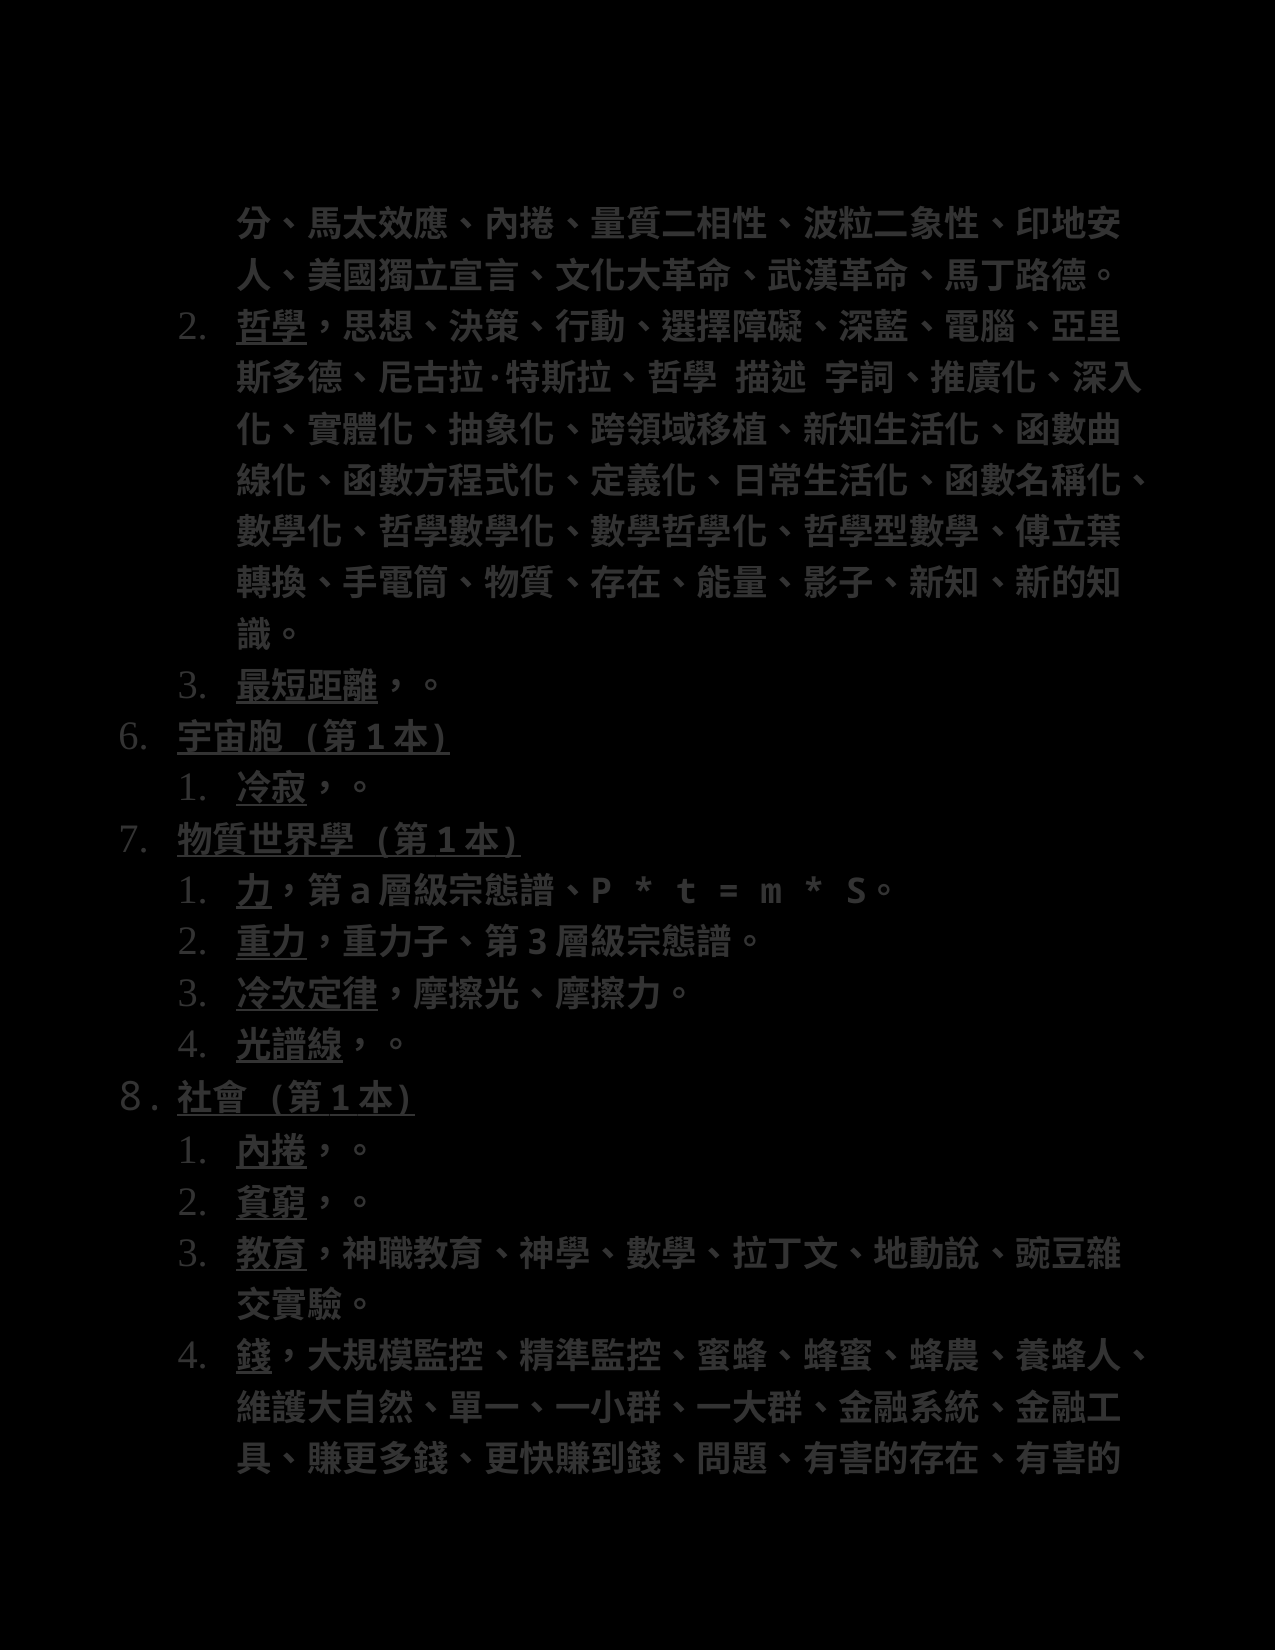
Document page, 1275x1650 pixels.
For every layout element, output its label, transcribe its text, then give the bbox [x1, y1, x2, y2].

list 貧窮，。 [177, 1174, 1157, 1225]
list 光譜線，。 [177, 1016, 1157, 1068]
list 力，第a層級宗態譜、P * t = m * S。 [177, 862, 1157, 914]
list 教育，神職教育、神學、數學、拉丁文、地動說、豌豆雜交實驗。 [177, 1225, 1157, 1328]
list 分、馬太效應、內捲、量質二相性、波粒二象性、印地安人、美國獨立宣言、文化大革命、武漢革命、馬丁路德。 [177, 196, 1157, 298]
list 最短距離，。 [177, 657, 1157, 708]
list 物質世界學 (第1本) [118, 811, 1157, 862]
list 錢，大規模監控、精準監控、蜜蜂、蜂蜜、蜂農、養蜂人、維護大自然、單一、一小群、一大群、金融系統、金融工具、賺更多錢、更快賺到錢、問題、有害的存在、有害的 [177, 1328, 1157, 1481]
list 重力，重力子、第3層級宗態譜。 [177, 914, 1157, 965]
list 宇宙胞 (第1本) [118, 708, 1157, 760]
list 哲學，思想、決策、行動、選擇障礙、深藍、電腦、亞里斯多德、尼古拉·特斯拉、哲學 描述 字詞、推廣化、深入化、實體化、抽象化、跨領域移植、新知生活化、函數曲線化、函數方程式化、定義化、日常生活化、函數名稱化、數學化、哲學數學化、數學哲學化、哲學型數學、傅立葉轉換、手電筒、物質、存在、能量、影子、新知、新的知識。 [177, 298, 1157, 657]
list 社會 (第1本) [118, 1068, 1157, 1123]
list 內捲，。 [177, 1123, 1157, 1174]
list 冷次定律，摩擦光、摩擦力。 [177, 965, 1157, 1016]
list 冷寂，。 [177, 760, 1157, 811]
